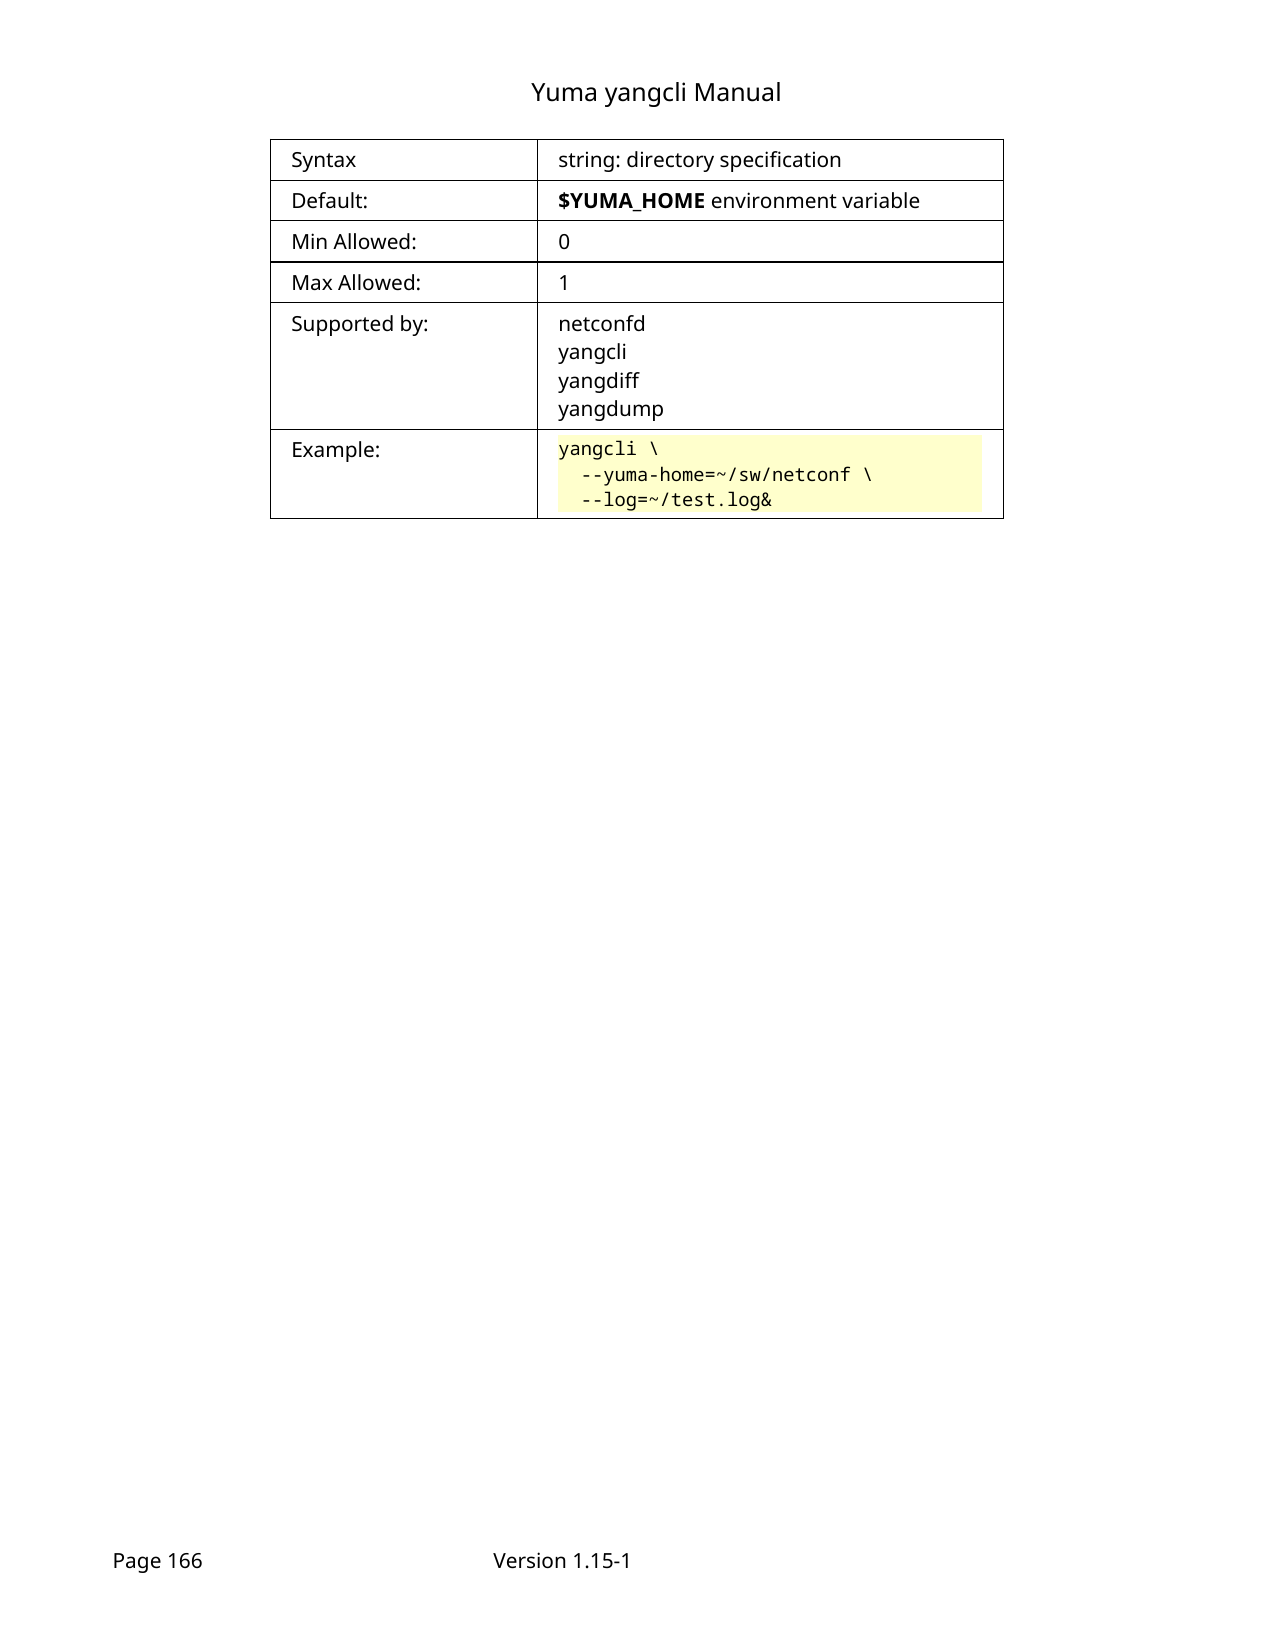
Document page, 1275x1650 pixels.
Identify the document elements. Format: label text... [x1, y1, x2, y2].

table_cell Supported by: [271, 303, 537, 428]
table_cell $YUMA_HOME environment variable [538, 181, 1003, 220]
table_cell 0 [538, 221, 1003, 261]
table_header Syntax [271, 140, 537, 179]
table_header string: directory specification [538, 140, 1003, 179]
table_cell Example: [271, 430, 537, 518]
table_cell yangcli \ --yuma-home=~/sw/netconf \ --log=~/test.log& [538, 430, 1003, 518]
table_cell Max Allowed: [271, 263, 537, 302]
table_cell Default: [271, 181, 537, 220]
table_cell Min Allowed: [271, 221, 537, 261]
table_cell netconfd yangcli yangdiff yangdump [538, 303, 1003, 428]
table_cell 1 [538, 263, 1003, 302]
